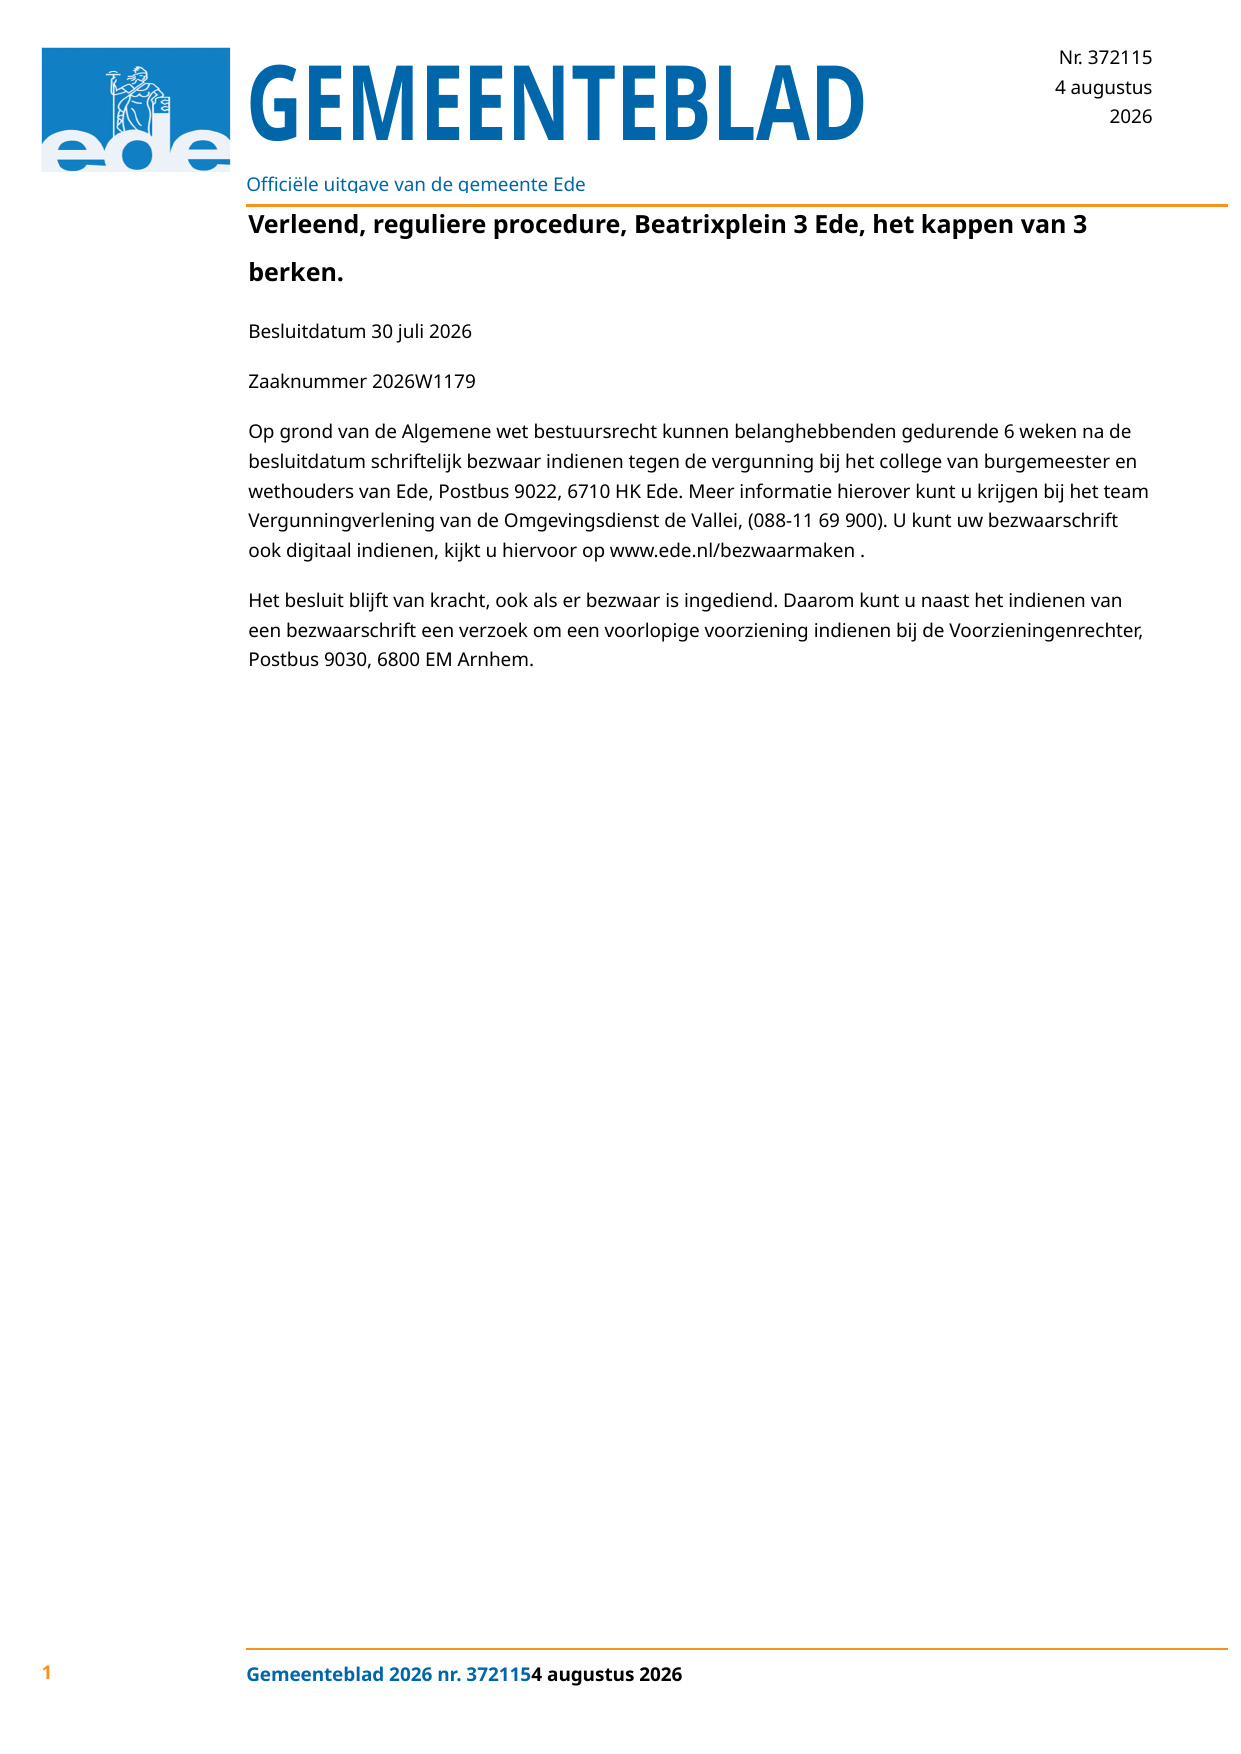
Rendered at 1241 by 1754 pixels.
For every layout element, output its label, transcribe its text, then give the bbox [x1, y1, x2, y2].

text Zaaknummer 2026W1179 [248, 368, 1152, 394]
picture [41, 47, 231, 172]
text Besluitdatum 30 juli 2026 [248, 318, 1152, 344]
text Op grond van de Algemene wet bestuursrecht kunnen belanghebbenden gedurende 6 weken na de besluitdatum schriftelijk bezwaar indienen tegen de vergunning bij het college van burgemeester en wethouders van Ede, Postbus 9022, 6710 HK Ede. Meer informatie hierover kunt u krijgen bij het team Vergunningverlening van de Omgevingsdienst de Vallei, (088-11 69 900). U kunt uw bezwaarschrift ook digitaal indienen, kijkt u hiervoor op www.ede.nl/bezwaarmaken . [248, 419, 1152, 563]
text Het besluit blijft van kracht, ook als er bezwaar is ingediend. Daarom kunt u naast het indienen van een bezwaarschrift een verzoek om een voorlopige voorziening indienen bij de Voorzieningenrechter, Postbus 9030, 6800 EM Arnhem. [248, 587, 1152, 672]
text Verleend, reguliere procedure, Beatrixplein 3 Ede, het kappen van 3 berken. [248, 207, 1152, 288]
